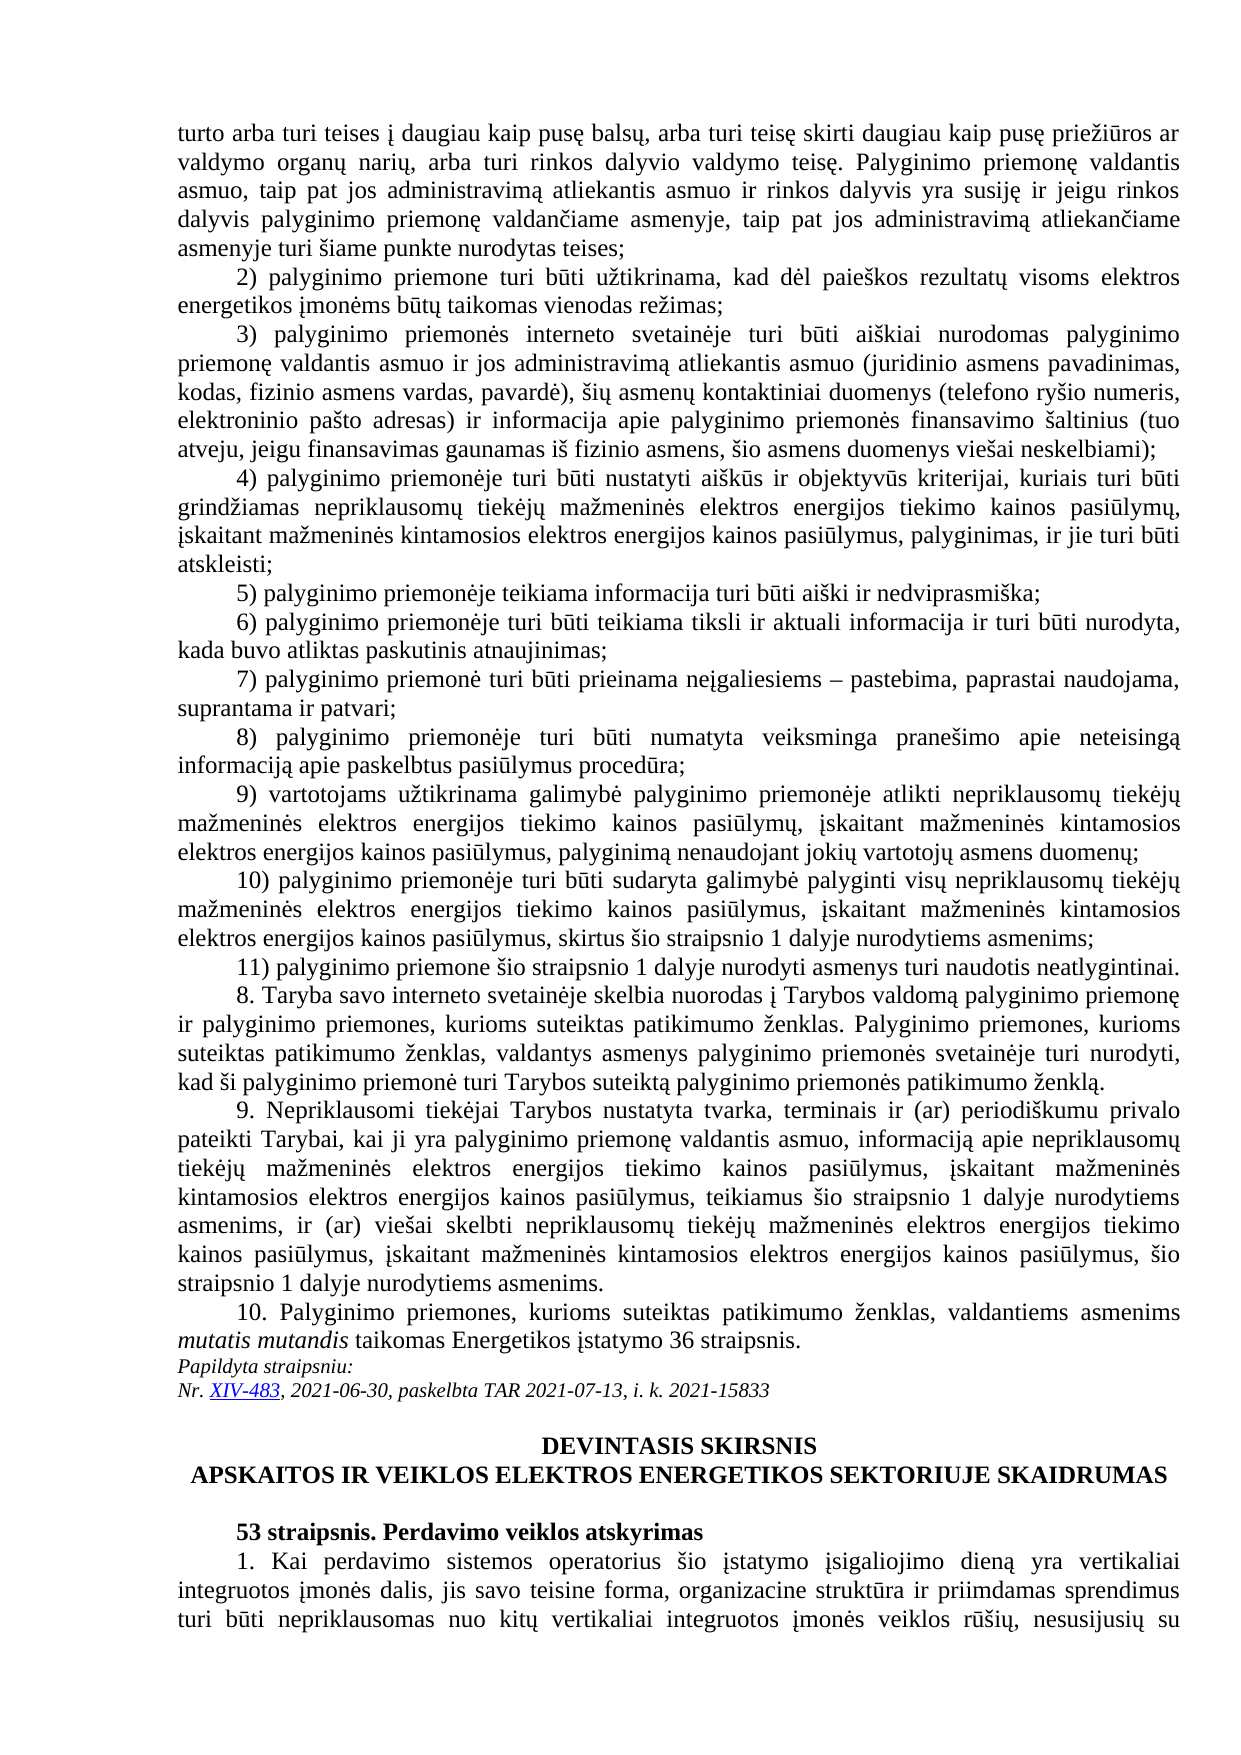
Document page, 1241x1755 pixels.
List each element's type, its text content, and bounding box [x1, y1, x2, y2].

text 1. Kai perdavimo sistemos operatorius šio įstatymo įsigaliojimo dieną yra vertikaliai integruotos įmonės dalis, jis savo teisine forma, organizacine struktūra ir priimdamas sprendimus turi būti nepriklausomas nuo kitų vertikaliai integruotos įmonės veiklos rūšių, nesusijusių su [177, 1546, 1181, 1632]
text 2) palyginimo priemone turi būti užtikrinama, kad dėl paieškos rezultatų visoms elektros energetikos įmonėms būtų taikomas vienodas režimas; [177, 262, 1181, 319]
text 9. Nepriklausomi tiekėjai Tarybos nustatyta tvarka, terminais ir (ar) periodiškumu privalo pateikti Tarybai, kai ji yra palyginimo priemonę valdantis asmuo, informaciją apie nepriklausomų tiekėjų mažmeninės elektros energijos tiekimo kainos pasiūlymus, įskaitant mažmeninės kintamosios elektros energijos kainos pasiūlymus, teikiamus šio straipsnio 1 dalyje nurodytiems asmenims, ir (ar) viešai skelbti nepriklausomų tiekėjų mažmeninės elektros energijos tiekimo kainos pasiūlymus, įskaitant mažmeninės kintamosios elektros energijos kainos pasiūlymus, šio straipsnio 1 dalyje nurodytiems asmenims. [177, 1096, 1181, 1297]
text 4) palyginimo priemonėje turi būti nustatyti aiškūs ir objektyvūs kriterijai, kuriais turi būti grindžiamas nepriklausomų tiekėjų mažmeninės elektros energijos tiekimo kainos pasiūlymų, įskaitant mažmeninės kintamosios elektros energijos kainos pasiūlymus, palyginimas, ir jie turi būti atskleisti; [177, 463, 1181, 578]
text 6) palyginimo priemonėje turi būti teikiama tiksli ir aktuali informacija ir turi būti nurodyta, kada buvo atliktas paskutinis atnaujinimas; [177, 607, 1181, 664]
text 11) palyginimo priemone šio straipsnio 1 dalyje nurodyti asmenys turi naudotis neatlygintinai. [177, 952, 1181, 981]
text DEVINTASIS SKIRSNIS [177, 1431, 1181, 1460]
text turto arba turi teises į daugiau kaip pusę balsų, arba turi teisę skirti daugiau kaip pusę priežiūros ar valdymo organų narių, arba turi rinkos dalyvio valdymo teisę. Palyginimo priemonę valdantis asmuo, taip pat jos administravimą atliekantis asmuo ir rinkos dalyvis yra susiję ir jeigu rinkos dalyvis palyginimo priemonę valdančiame asmenyje, taip pat jos administravimą atliekančiame asmenyje turi šiame punkte nurodytas teises; [177, 118, 1181, 262]
text 10. Palyginimo priemones, kurioms suteiktas patikimumo ženklas, valdantiems asmenims mutatis mutandis taikomas Energetikos įstatymo 36 straipsnis. [177, 1297, 1181, 1354]
text Nr. XIV-483, 2021-06-30, paskelbta TAR 2021-07-13, i. k. 2021-15833 [177, 1378, 1181, 1402]
text 8) palyginimo priemonėje turi būti numatyta veiksminga pranešimo apie neteisingą informaciją apie paskelbtus pasiūlymus procedūra; [177, 722, 1181, 779]
text 9) vartotojams užtikrinama galimybė palyginimo priemonėje atlikti nepriklausomų tiekėjų mažmeninės elektros energijos tiekimo kainos pasiūlymų, įskaitant mažmeninės kintamosios elektros energijos kainos pasiūlymus, palyginimą nenaudojant jokių vartotojų asmens duomenų; [177, 779, 1181, 866]
text 53 straipsnis. Perdavimo veiklos atskyrimas [177, 1517, 1181, 1546]
text 8. Taryba savo interneto svetainėje skelbia nuorodas į Tarybos valdomą palyginimo priemonę ir palyginimo priemones, kurioms suteiktas patikimumo ženklas. Palyginimo priemones, kurioms suteiktas patikimumo ženklas, valdantys asmenys palyginimo priemonės svetainėje turi nurodyti, kad ši palyginimo priemonė turi Tarybos suteiktą palyginimo priemonės patikimumo ženklą. [177, 981, 1181, 1096]
text 7) palyginimo priemonė turi būti prieinama neįgaliesiems – pastebima, paprastai naudojama, suprantama ir patvari; [177, 664, 1181, 722]
text Papildyta straipsniu: [177, 1354, 1181, 1378]
text APSKAITOS IR VEIKLOS ELEKTROS ENERGETIKOS SEKTORIUJE SKAIDRUMAS [177, 1460, 1181, 1489]
text 3) palyginimo priemonės interneto svetainėje turi būti aiškiai nurodomas palyginimo priemonę valdantis asmuo ir jos administravimą atliekantis asmuo (juridinio asmens pavadinimas, kodas, fizinio asmens vardas, pavardė), šių asmenų kontaktiniai duomenys (telefono ryšio numeris, elektroninio pašto adresas) ir informacija apie palyginimo priemonės finansavimo šaltinius (tuo atveju, jeigu finansavimas gaunamas iš fizinio asmens, šio asmens duomenys viešai neskelbiami); [177, 319, 1181, 463]
text 10) palyginimo priemonėje turi būti sudaryta galimybė palyginti visų nepriklausomų tiekėjų mažmeninės elektros energijos tiekimo kainos pasiūlymus, įskaitant mažmeninės kintamosios elektros energijos kainos pasiūlymus, skirtus šio straipsnio 1 dalyje nurodytiems asmenims; [177, 866, 1181, 952]
text 5) palyginimo priemonėje teikiama informacija turi būti aiški ir nedviprasmiška; [177, 578, 1181, 607]
